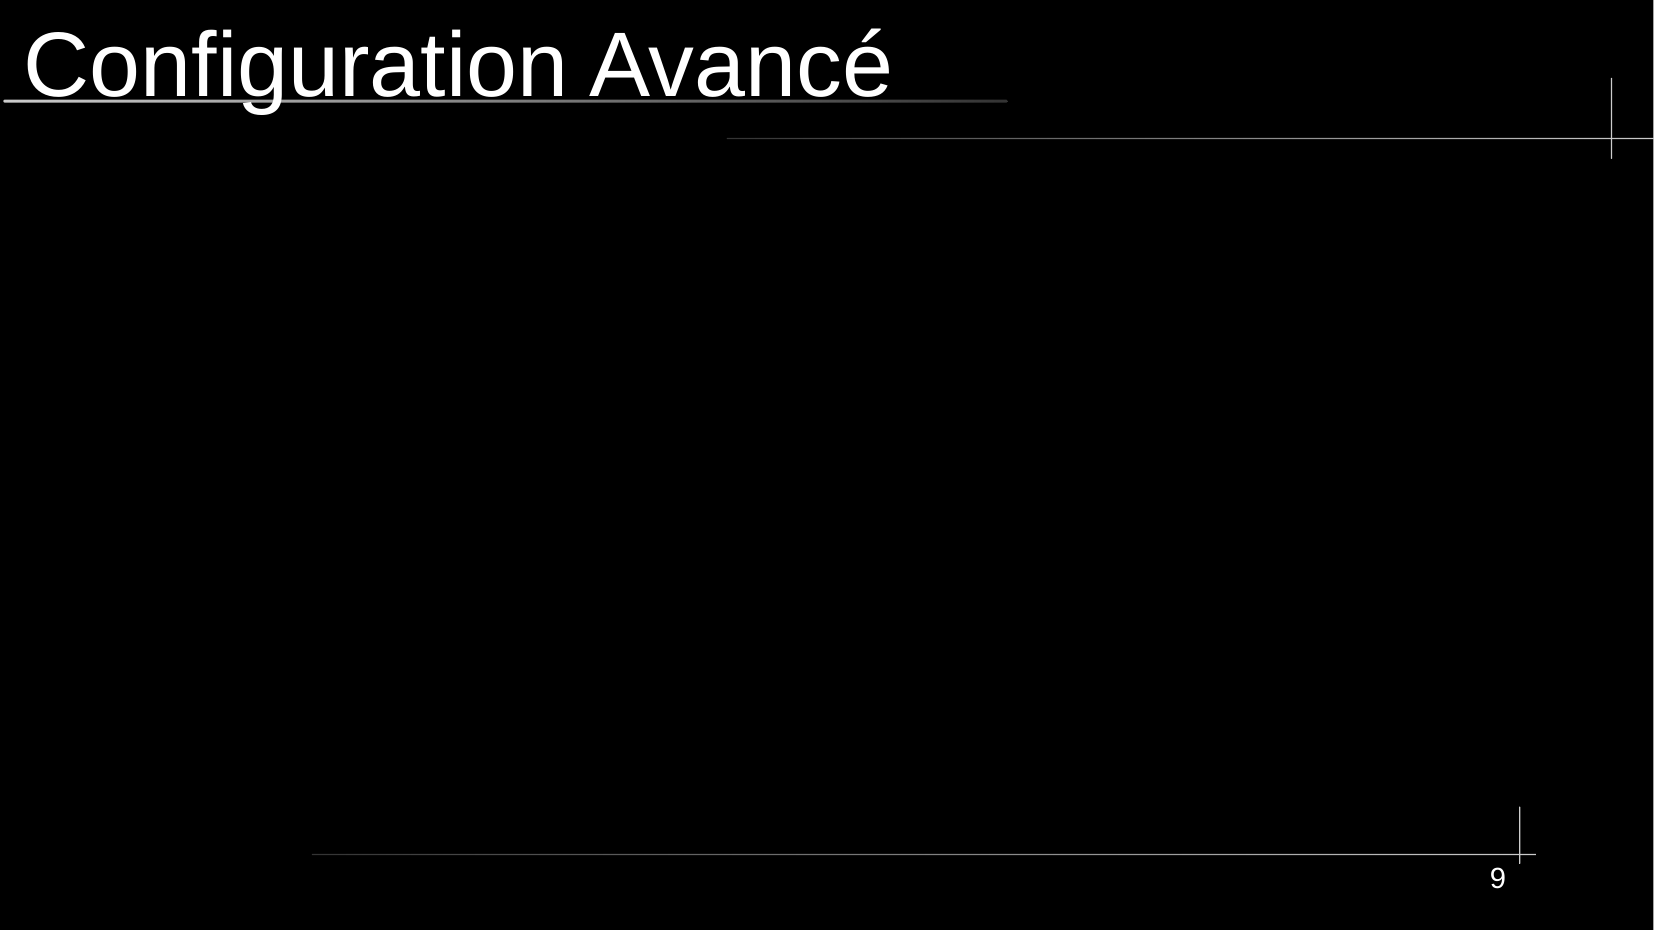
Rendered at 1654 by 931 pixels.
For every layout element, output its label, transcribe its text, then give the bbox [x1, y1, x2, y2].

title Configuration Avancé [23, 11, 1589, 119]
